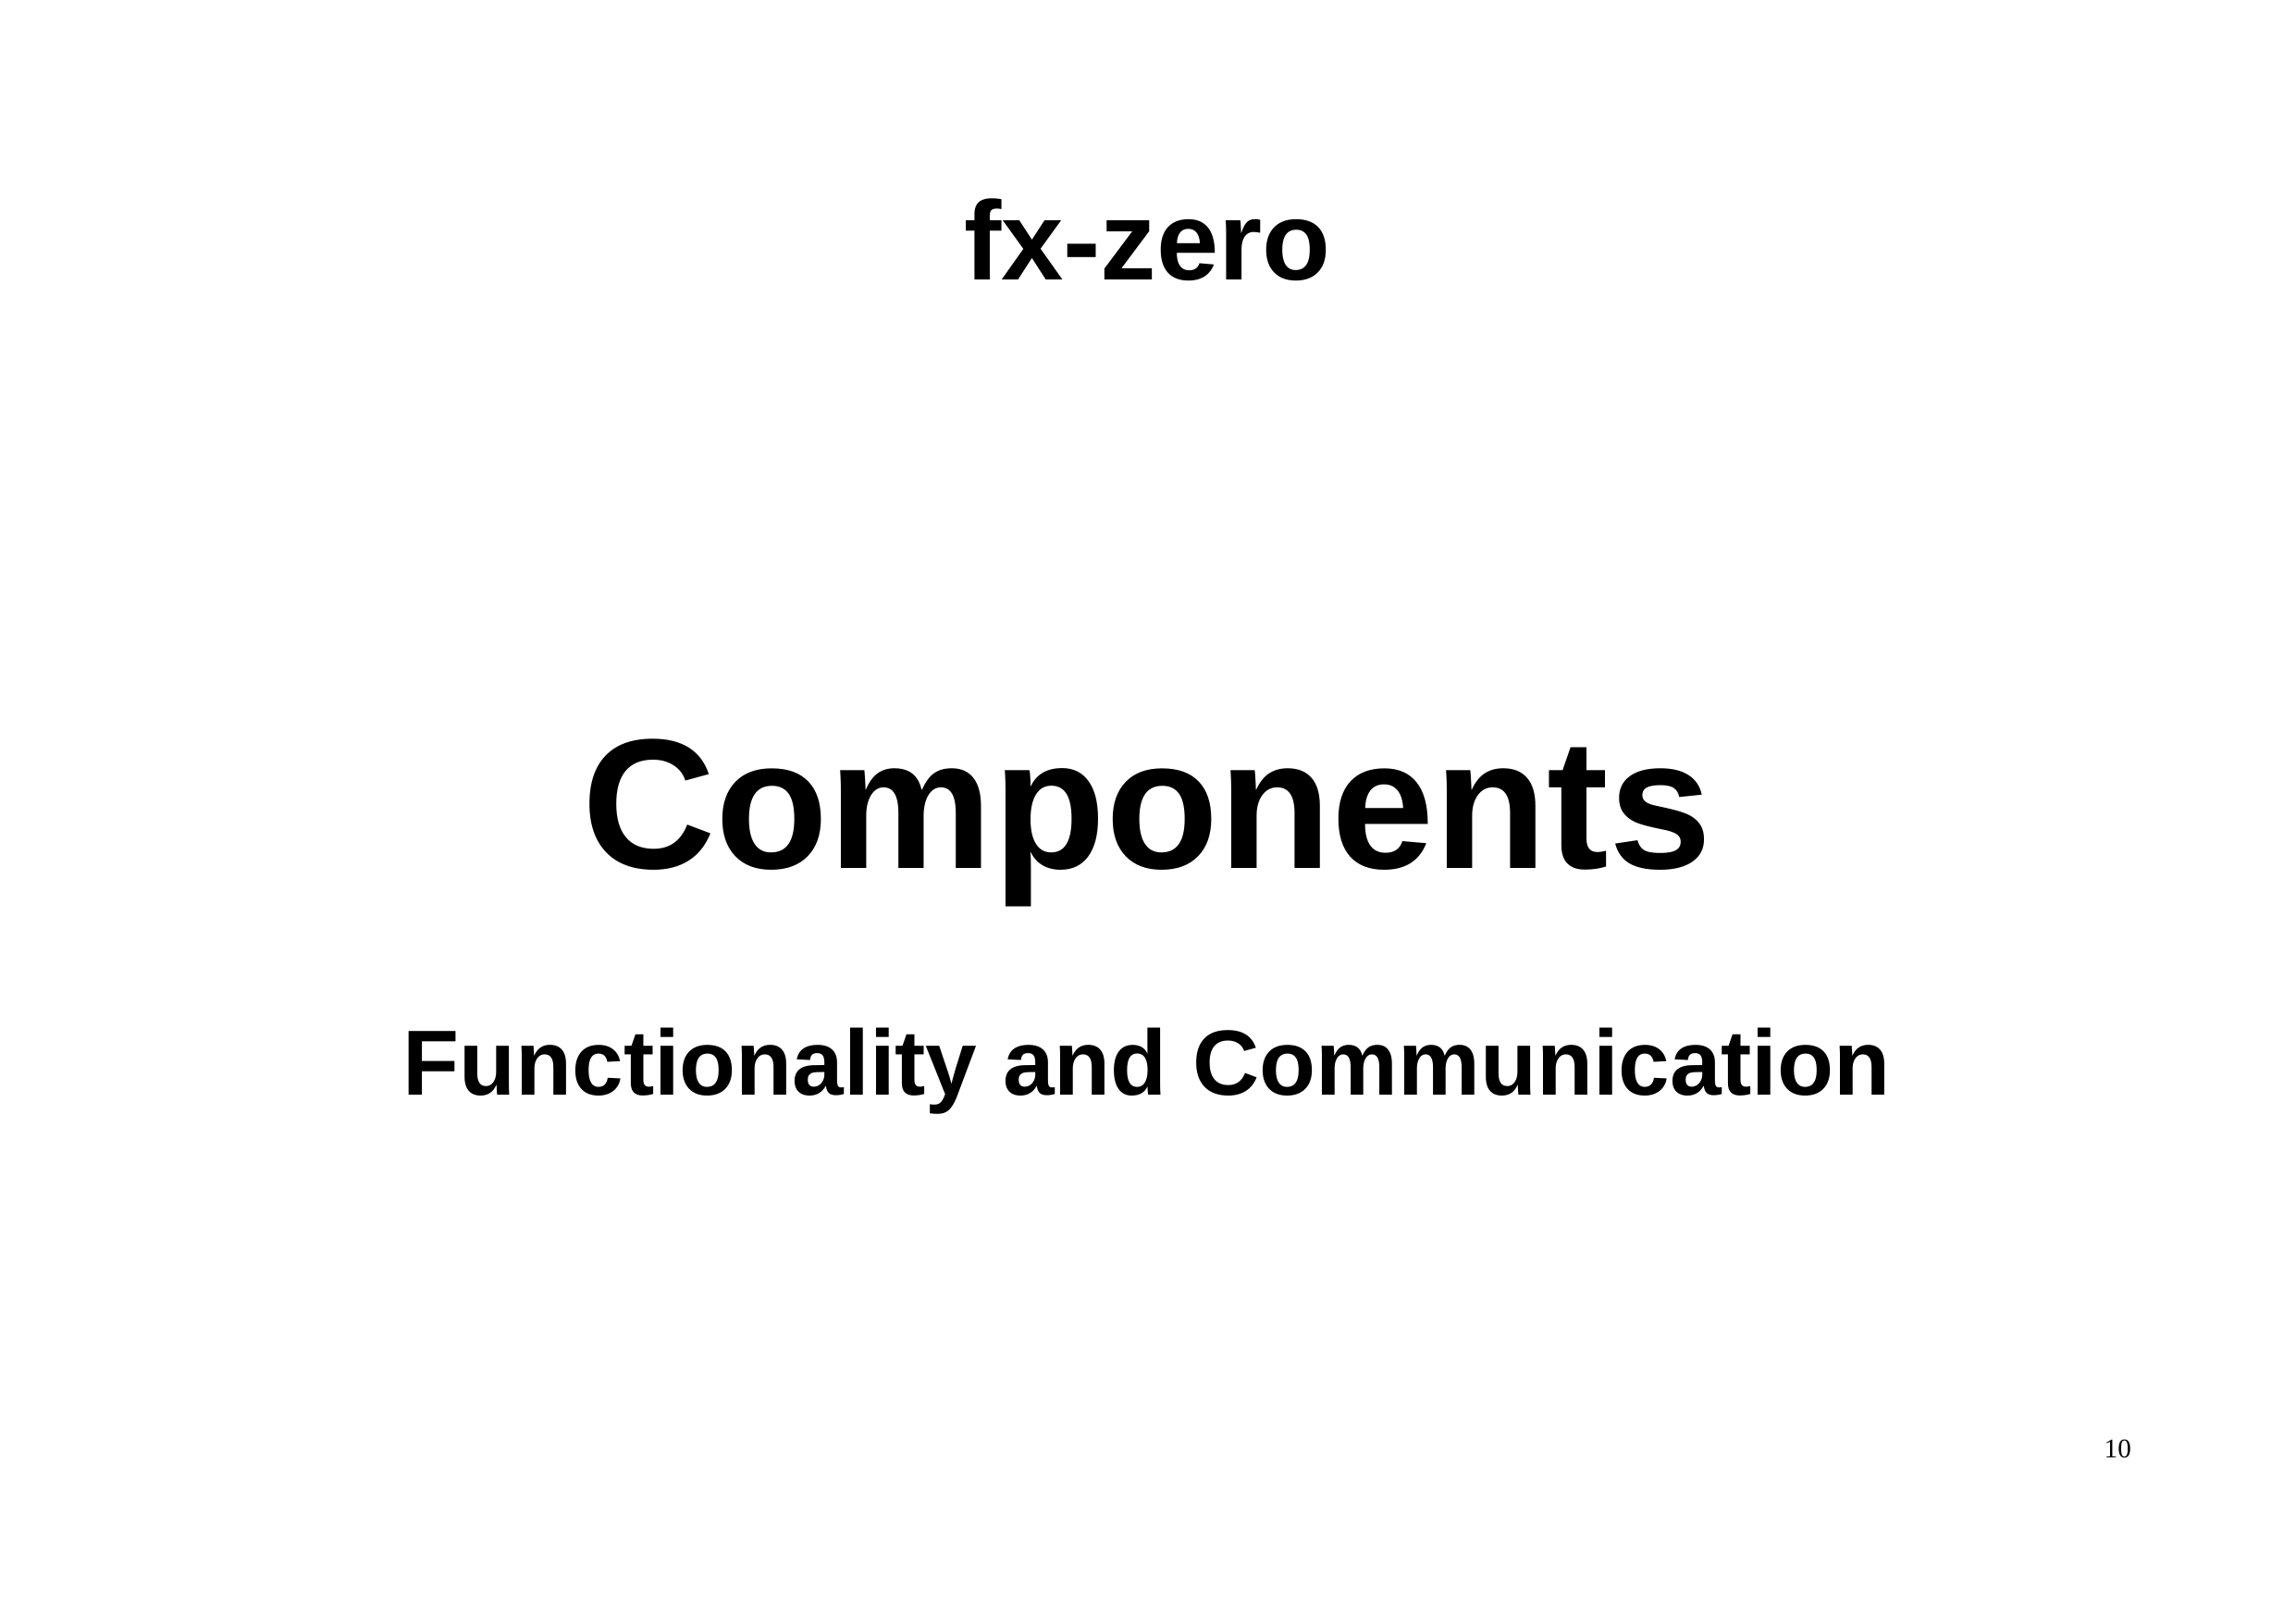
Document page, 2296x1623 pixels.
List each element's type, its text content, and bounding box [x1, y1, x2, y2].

subtitle Components Functionality and Communication [163, 408, 2132, 1408]
title fx-zero [163, 114, 2132, 367]
